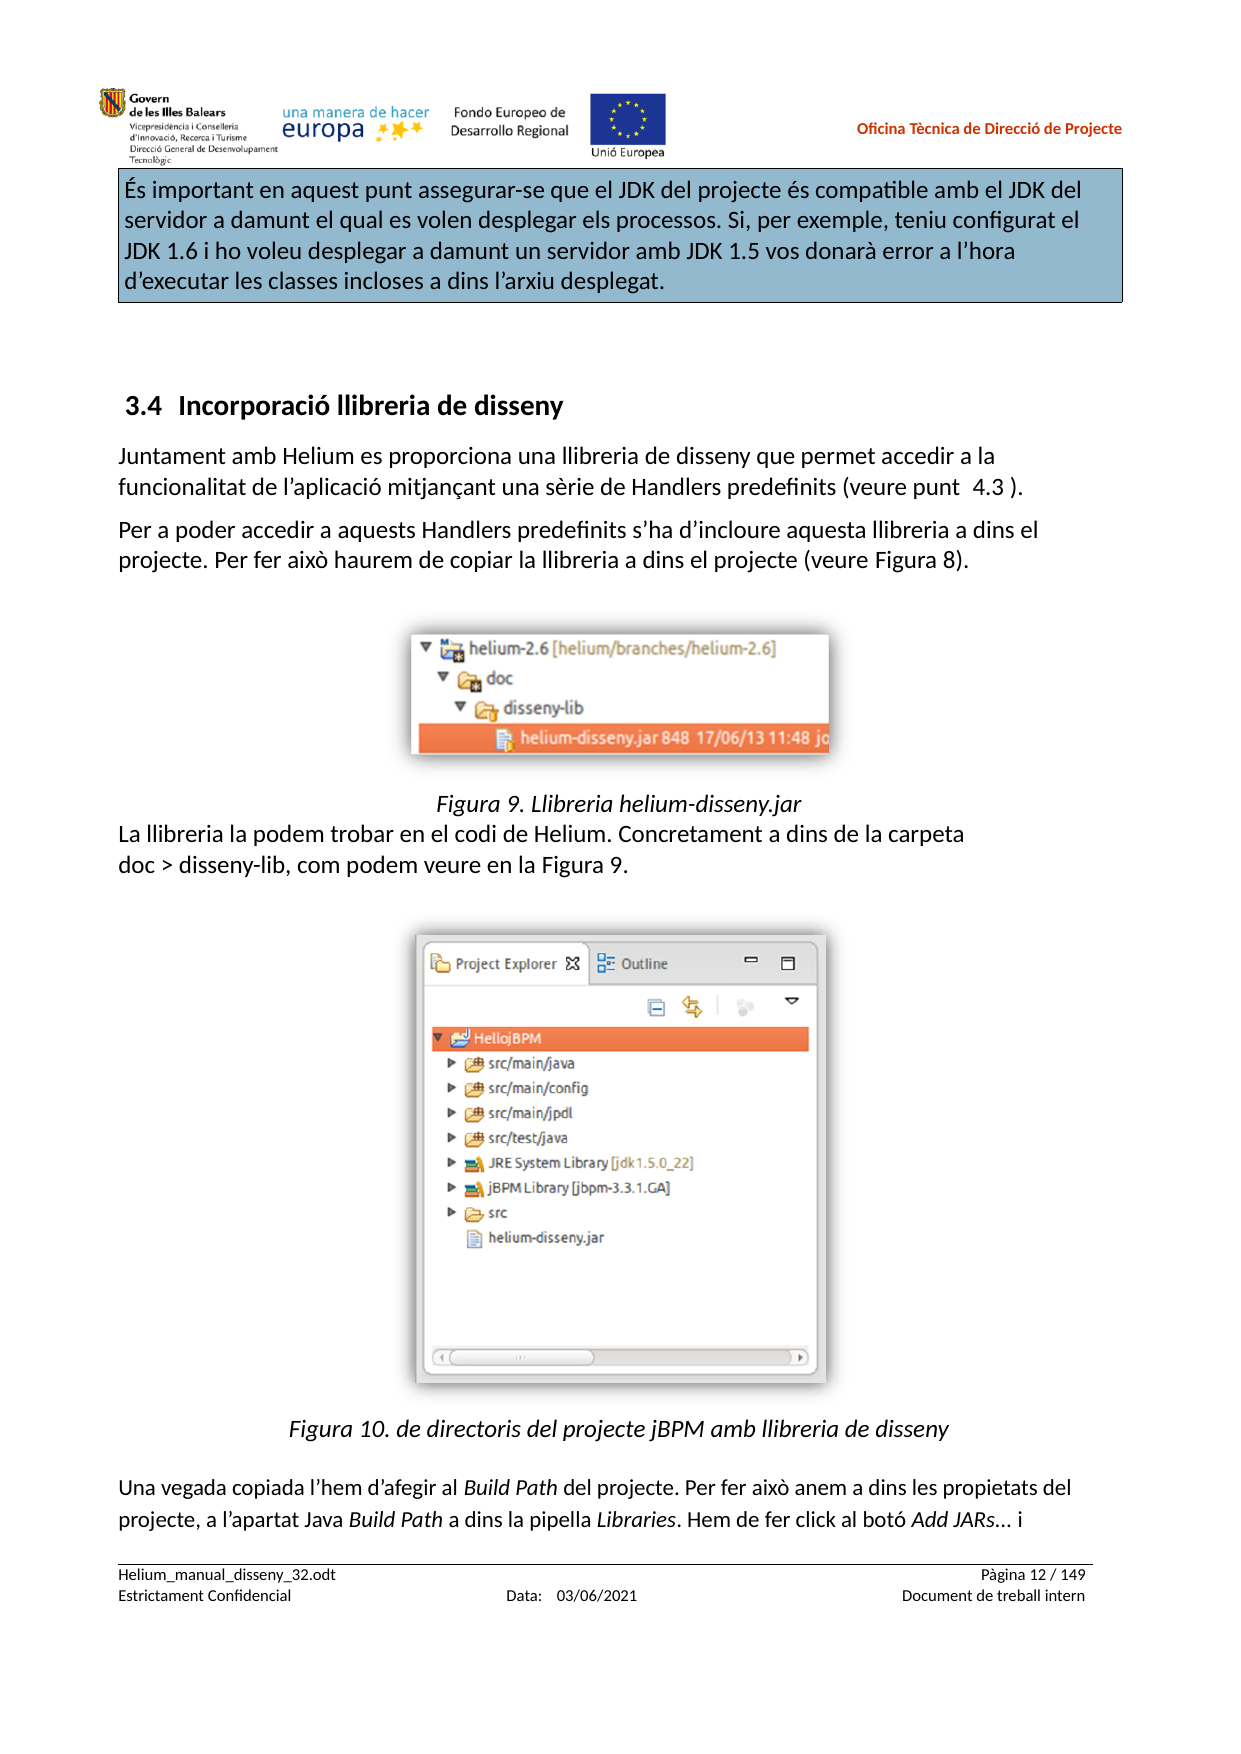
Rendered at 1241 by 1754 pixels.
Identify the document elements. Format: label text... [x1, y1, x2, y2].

subtitle Incorporació llibreria de disseny [118, 387, 1122, 423]
text Juntament amb Helium es proporciona una llibreria de disseny que permet accedir a la funcionalitat de l’aplicació mitjançant una sèrie de Handlers predefinits (veure punt 4.3). [118, 441, 1122, 502]
picture [384, 904, 856, 1413]
text És important en aquest punt assegurar-se que el JDK del projecte és compatible amb el JDK del servidor a damunt el qual es volen desplegar els processos. Si, per exemple, teniu configurat el JDK 1.6 i ho voleu desplegar a damunt un servidor amb JDK 1.5 vos donarà error a l’hora d’executar les classes incloses a dins l’arxiu desplegat. [119, 169, 1122, 302]
text Figura 9. Llibreria helium-disseny.jar [378, 789, 863, 819]
text Figura 10. de directoris del projecte jBPM amb llibreria de disseny [273, 905, 967, 1443]
text La llibreria la podem trobar en el codi de Helium. Concretament a dins de la carpeta doc > disseny-lib, com podem veure en la Figura 9. [118, 588, 1122, 880]
text Una vegada copiada l’hem d’afegir al Build Path del projecte. Per fer això anem a dins les propietats del projecte, a l’apartat Java Build Path a dins la pipella Libraries. Hem de fer click al botó Add JARs... i [118, 892, 1122, 1533]
text Per a poder accedir a aquests Handlers predefinits s’ha d’incloure aquesta llibreria a dins el projecte. Per fer això haurem de copiar la llibreria a dins el projecte (veure Figura 8). [118, 514, 1122, 575]
picture [99, 87, 668, 166]
picture [377, 600, 863, 789]
